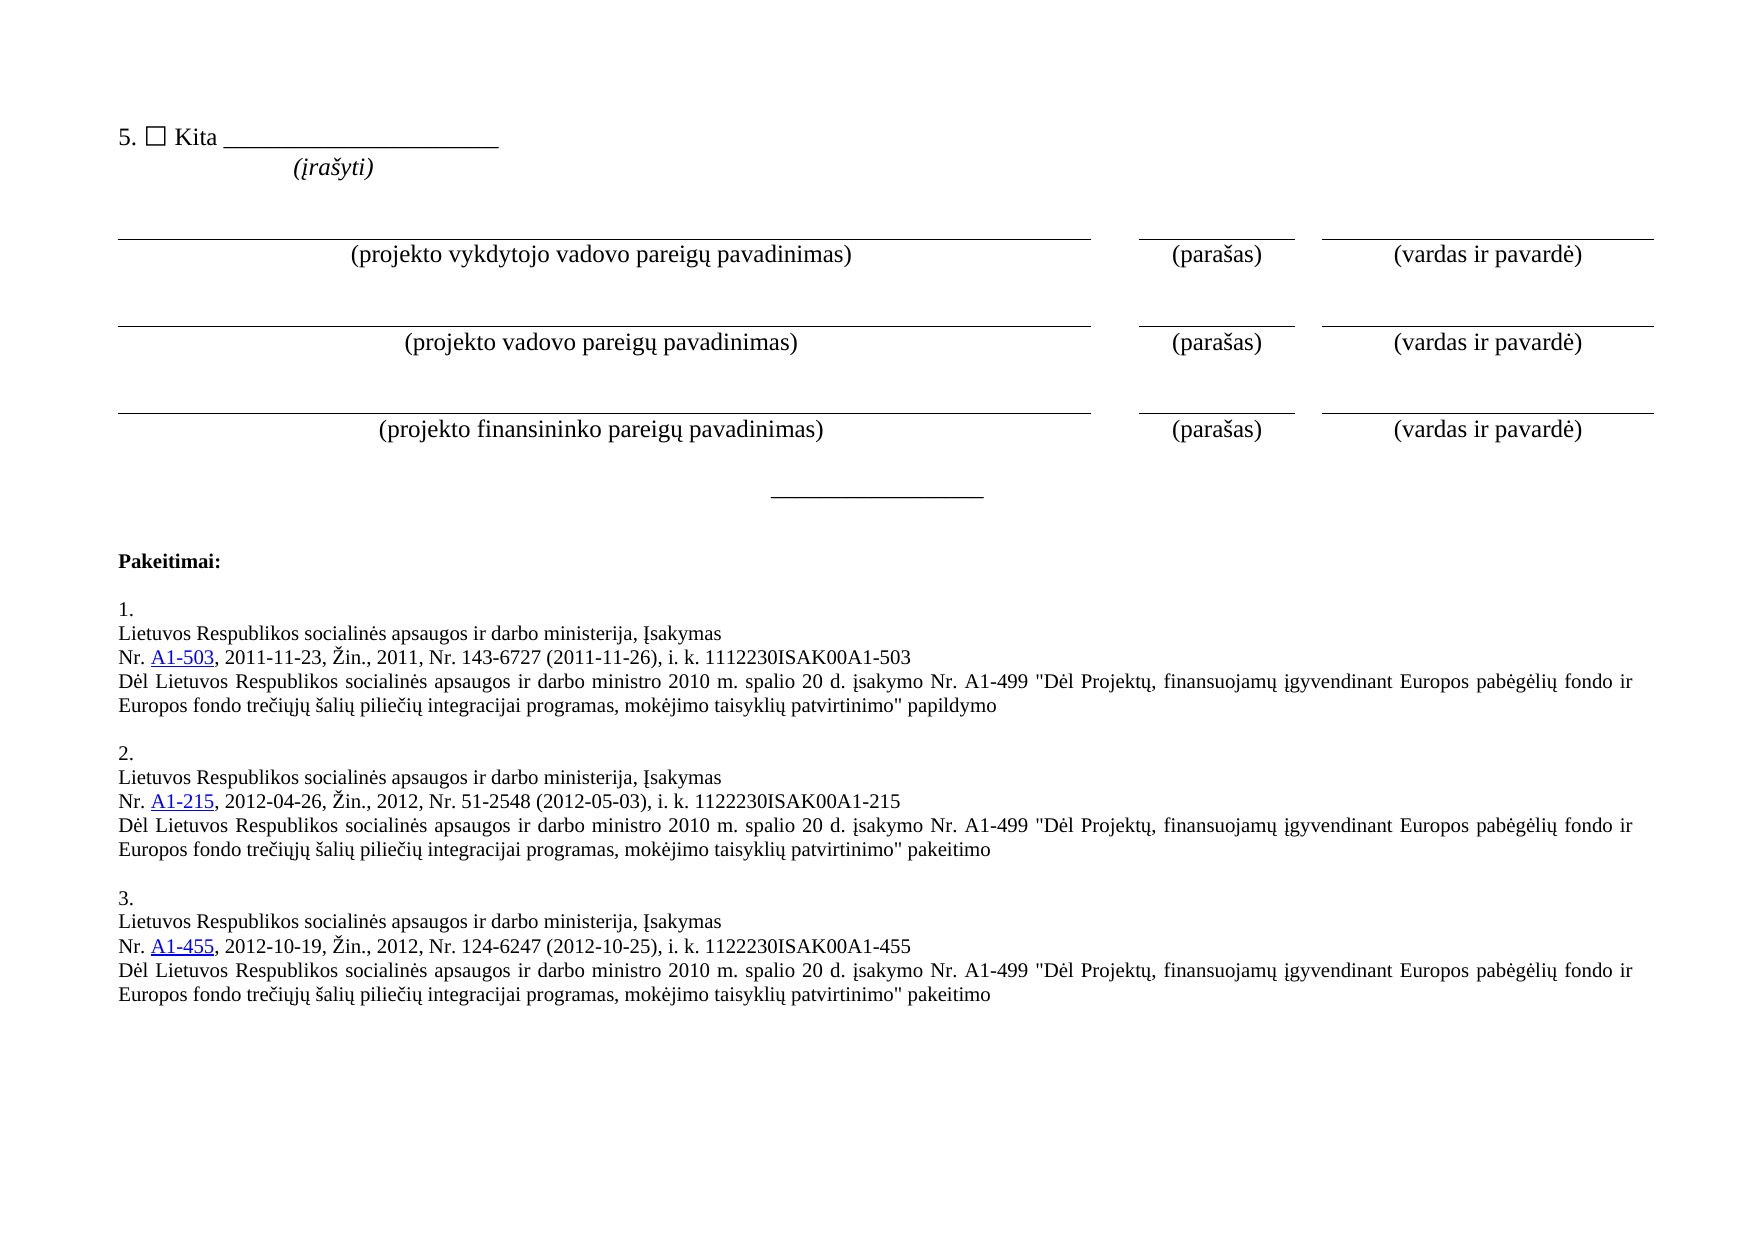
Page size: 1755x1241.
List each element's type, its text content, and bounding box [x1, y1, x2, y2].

table_cell (vardas ir pavardė) [1322, 240, 1653, 268]
table_cell [1091, 413, 1139, 443]
table_cell (projekto vadovo pareigų pavadinimas) [118, 327, 1091, 356]
table_cell [118, 268, 1653, 297]
table_cell [1295, 297, 1322, 326]
table_cell (parašas) [1139, 240, 1295, 268]
text 1. [118, 597, 1636, 621]
table_cell [1091, 239, 1139, 268]
table_cell (parašas) [1139, 327, 1295, 356]
table_cell [1091, 384, 1139, 413]
table_header [1091, 210, 1139, 238]
text 3. [118, 885, 1636, 909]
table_cell [118, 356, 1653, 384]
text Dėl Lietuvos Respublikos socialinės apsaugos ir darbo ministro 2010 m. spalio 20 d. įsakymo Nr. A1-499 "Dėl Projektų, finansuojamų įgyvendinant Europos pabėgėlių fondo ir Europos fondo trečiųjų šalių piliečių integracijai programas, mokėjimo taisyklių patvirtinimo" pakeitimo [118, 958, 1636, 1006]
table_cell [1091, 326, 1139, 356]
table_cell (projekto finansininko pareigų pavadinimas) [118, 414, 1091, 443]
table_cell [118, 297, 1091, 326]
table_header [1295, 210, 1322, 238]
table_cell [1139, 297, 1295, 326]
text 5. ⬜ Kita ______________________ [118, 118, 1636, 152]
text Dėl Lietuvos Respublikos socialinės apsaugos ir darbo ministro 2010 m. spalio 20 d. įsakymo Nr. A1-499 "Dėl Projektų, finansuojamų įgyvendinant Europos pabėgėlių fondo ir Europos fondo trečiųjų šalių piliečių integracijai programas, mokėjimo taisyklių patvirtinimo" papildymo [118, 669, 1636, 717]
text Nr. A1-455, 2012-10-19, Žin., 2012, Nr. 124-6247 (2012-10-25), i. k. 1122230ISAK00A1-455 [118, 933, 1636, 958]
text Lietuvos Respublikos socialinės apsaugos ir darbo ministerija, Įsakymas [118, 621, 1636, 645]
table_cell [1139, 384, 1295, 413]
text Nr. A1-215, 2012-04-26, Žin., 2012, Nr. 51-2548 (2012-05-03), i. k. 1122230ISAK00A1-215 [118, 789, 1636, 813]
text (įrašyti) [118, 152, 1636, 181]
table_cell [1091, 297, 1139, 326]
text Nr. A1-503, 2011-11-23, Žin., 2011, Nr. 143-6727 (2011-11-26), i. k. 1112230ISAK00A1-503 [118, 645, 1636, 669]
text Dėl Lietuvos Respublikos socialinės apsaugos ir darbo ministro 2010 m. spalio 20 d. įsakymo Nr. A1-499 "Dėl Projektų, finansuojamų įgyvendinant Europos pabėgėlių fondo ir Europos fondo trečiųjų šalių piliečių integracijai programas, mokėjimo taisyklių patvirtinimo" pakeitimo [118, 813, 1636, 861]
table_header [1322, 210, 1653, 238]
table_cell [1295, 326, 1322, 356]
table_cell [1295, 239, 1322, 268]
table_cell (vardas ir pavardė) [1322, 327, 1653, 356]
table_cell [1295, 384, 1322, 413]
text Pakeitimai: [118, 548, 1636, 573]
text Lietuvos Respublikos socialinės apsaugos ir darbo ministerija, Įsakymas [118, 765, 1636, 789]
table_header [118, 210, 1091, 238]
table_cell (parašas) [1139, 414, 1295, 443]
table_cell (projekto vykdytojo vadovo pareigų pavadinimas) [118, 240, 1091, 268]
table_cell [1322, 384, 1653, 413]
text 2. [118, 741, 1636, 765]
text Lietuvos Respublikos socialinės apsaugos ir darbo ministerija, Įsakymas [118, 909, 1636, 933]
table_cell (vardas ir pavardė) [1322, 414, 1653, 443]
table_cell [1322, 297, 1653, 326]
table_header [1139, 210, 1295, 238]
table_cell [118, 384, 1091, 413]
text _________________ [118, 472, 1636, 500]
table_cell [1295, 413, 1322, 443]
